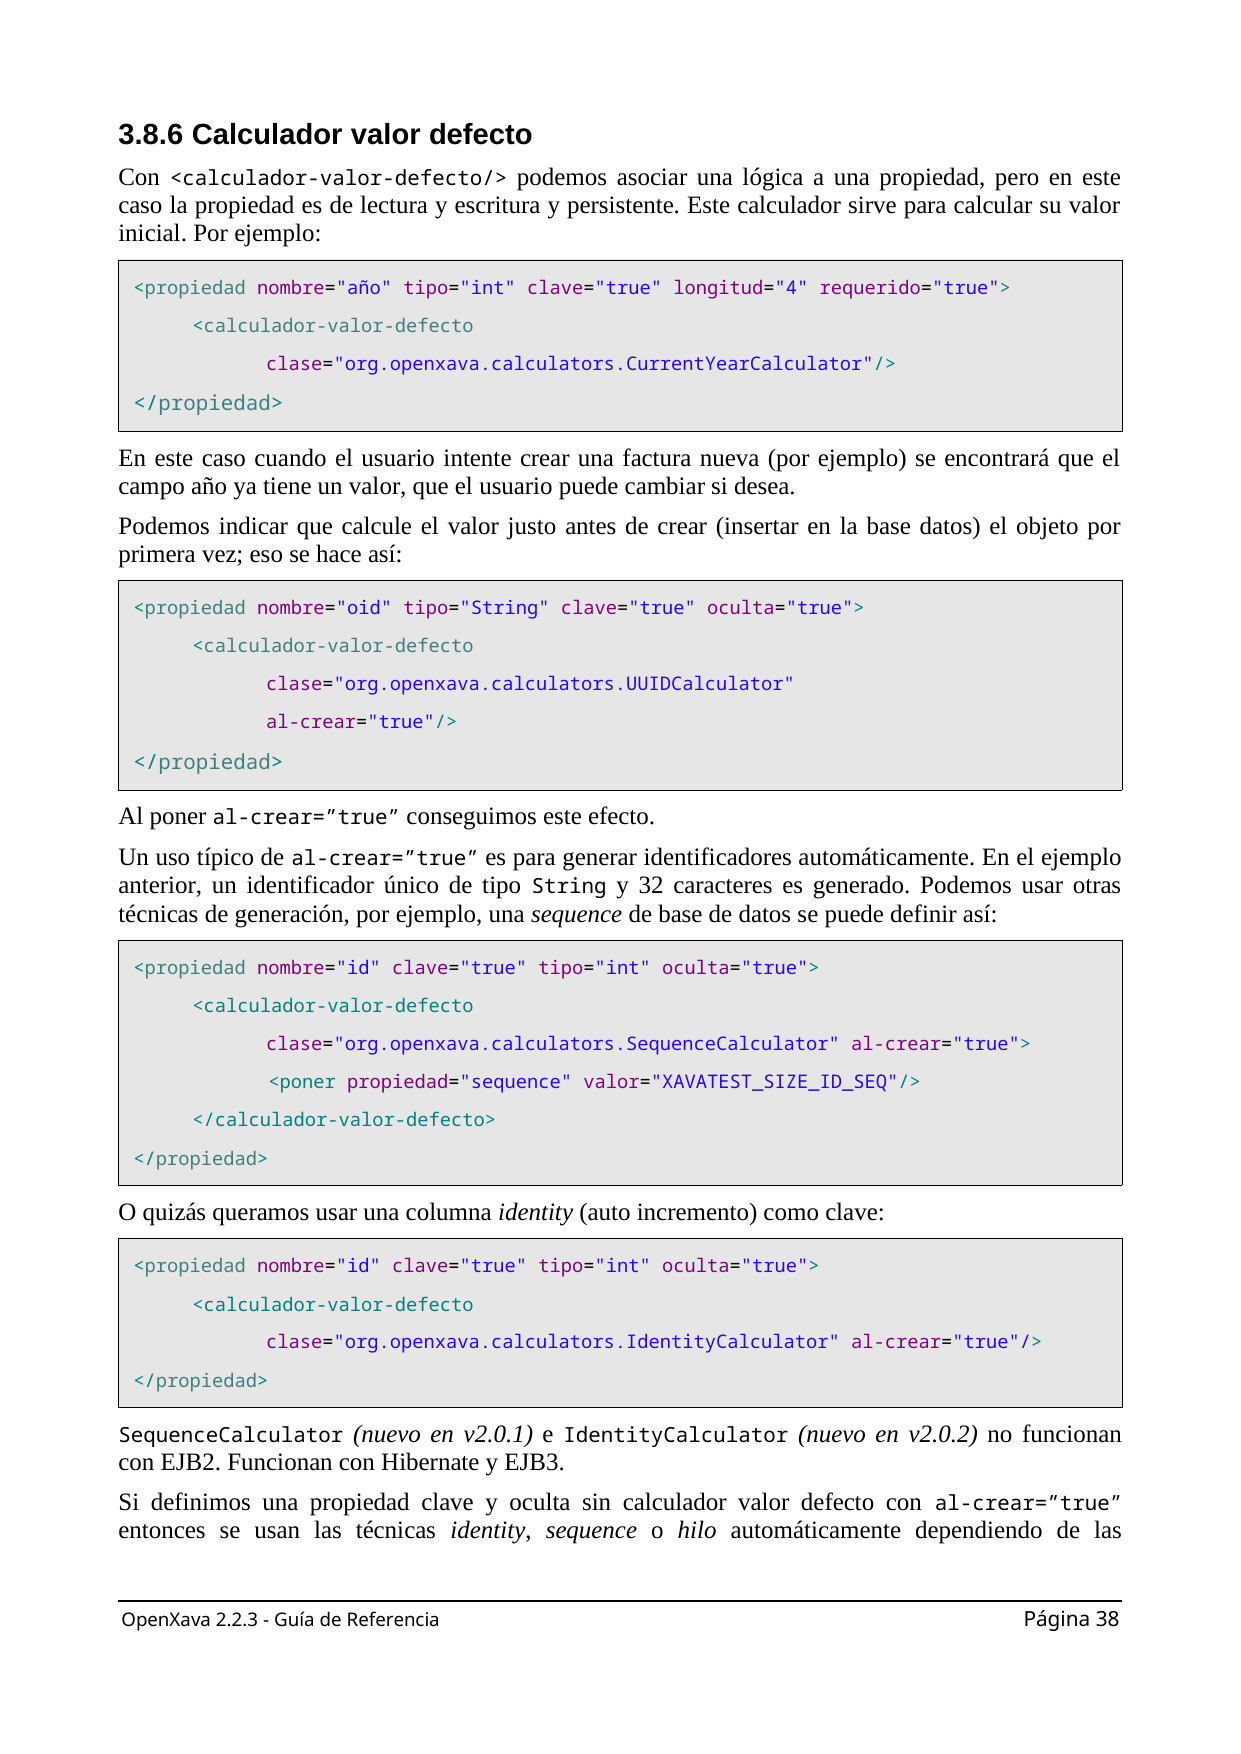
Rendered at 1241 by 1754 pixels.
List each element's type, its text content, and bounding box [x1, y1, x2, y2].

text <poner propiedad="sequence" valor="XAVATEST_SIZE_ID_SEQ"/> [119, 1054, 1122, 1092]
text clase="org.openxava.calculators.UUIDCalculator" [119, 656, 1122, 694]
text <propiedad nombre="oid" tipo="String" clave="true" oculta="true"> [119, 581, 1122, 618]
text Un uso típico de al-crear=”true” es para generar identificadores automáticamente. En el ejemplo anterior, un identificador único de tipo String y 32 caracteres es generado. Podemos usar otras técnicas de generación, por ejemplo, una sequence de base de datos se puede definir así: [118, 843, 1122, 927]
text </propiedad> [119, 732, 1122, 790]
text <calculador-valor-defecto [119, 618, 1122, 656]
text Podemos indicar que calcule el valor justo antes de crear (insertar en la base datos) el objeto por primera vez; eso se hace así: [118, 512, 1122, 567]
text Al poner al-crear=”true” conseguimos este efecto. [118, 802, 1122, 831]
text <calculador-valor-defecto [119, 1276, 1122, 1314]
text al-crear="true"/> [119, 694, 1122, 732]
text </calculador-valor-defecto> [119, 1092, 1122, 1130]
text SequenceCalculator (nuevo en v2.0.1) e IdentityCalculator (nuevo en v2.0.2) no funcionan con EJB2. Funcionan con Hibernate y EJB3. [118, 1420, 1122, 1476]
text <calculador-valor-defecto [119, 978, 1122, 1016]
text clase="org.openxava.calculators.CurrentYearCalculator"/> [119, 336, 1122, 373]
text <calculador-valor-defecto [119, 297, 1122, 336]
subtitle Calculador valor defecto [118, 118, 1122, 151]
text </propiedad> [119, 1352, 1122, 1407]
text clase="org.openxava.calculators.IdentityCalculator" al-crear="true"/> [119, 1314, 1122, 1352]
text clase="org.openxava.calculators.SequenceCalculator" al-crear="true"> [119, 1016, 1122, 1054]
text <propiedad nombre="año" tipo="int" clave="true" longitud="4" requerido="true"> [119, 261, 1122, 297]
text Con <calculador-valor-defecto/> podemos asociar una lógica a una propiedad, pero en este caso la propiedad es de lectura y escritura y persistente. Este calculador sirve para calcular su valor inicial. Por ejemplo: [118, 163, 1122, 247]
text <propiedad nombre="id" clave="true" tipo="int" oculta="true"> [119, 1239, 1122, 1276]
text <propiedad nombre="id" clave="true" tipo="int" oculta="true"> [119, 941, 1122, 978]
text </propiedad> [119, 1130, 1122, 1185]
text Si definimos una propiedad clave y oculta sin calculador valor defecto con al-crear=”true” entonces se usan las técnicas identity, sequence o hilo automáticamente dependiendo de las [118, 1488, 1122, 1544]
text O quizás queramos usar una columna identity (auto incremento) como clave: [118, 1198, 1122, 1226]
text </propiedad> [119, 373, 1122, 431]
text En este caso cuando el usuario intente crear una factura nueva (por ejemplo) se encontrará que el campo año ya tiene un valor, que el usuario puede cambiar si desea. [118, 444, 1122, 499]
